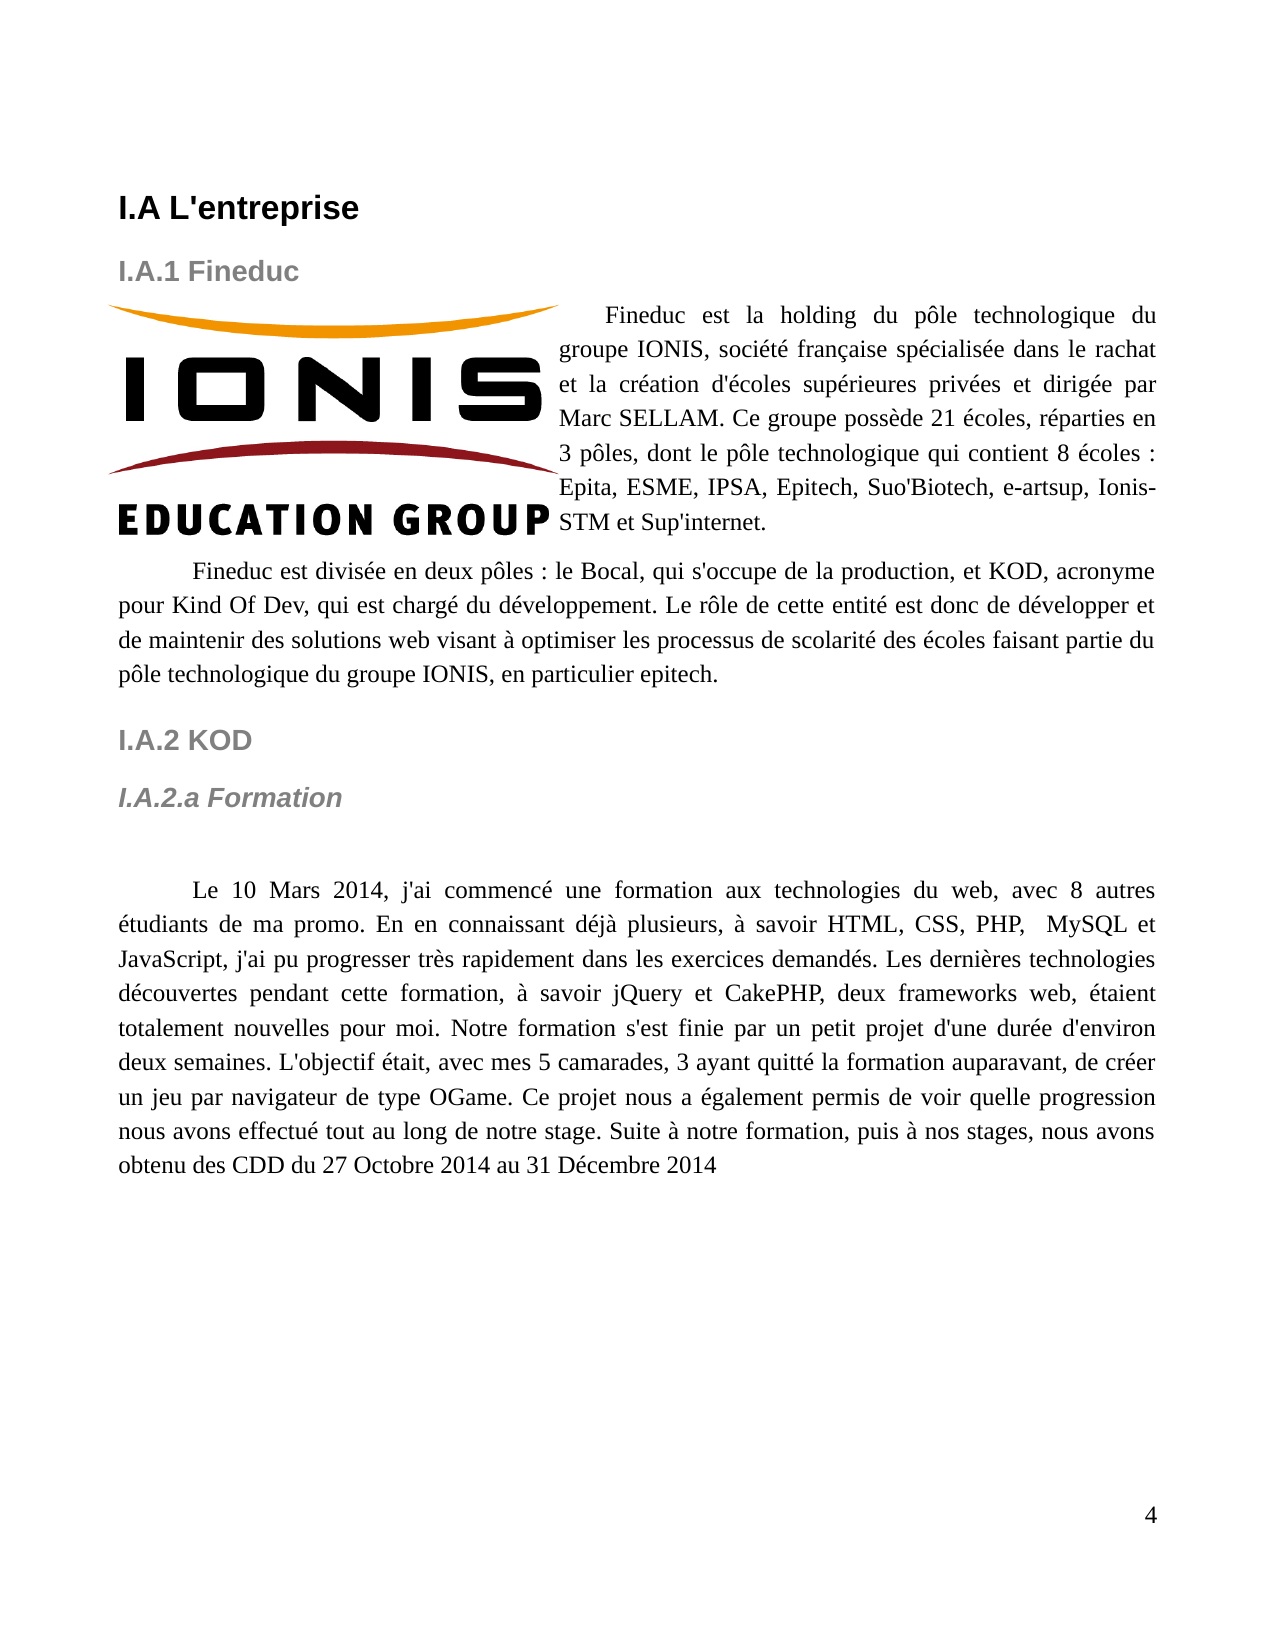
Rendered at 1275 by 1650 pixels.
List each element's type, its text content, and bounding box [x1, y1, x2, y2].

subtitle I.A.1 Fineduc [118, 254, 1157, 287]
text Fineduc est divisée en deux pôles : le Bocal, qui s'occupe de la production, et KOD, acronyme pour Kind Of Dev, qui est chargé du développement. Le rôle de cette entité est donc de développer et de maintenir des solutions web visant à optimiser les processus de scolarité des écoles faisant partie du pôle technologique du groupe IONIS, en particulier epitech. [118, 556, 1157, 688]
subtitle I.A.2 KOD [118, 723, 1157, 756]
subtitle I.A L'entreprise [118, 188, 1157, 227]
text Fineduc est la holding du pôle technologique du groupe IONIS, société française spécialisée dans le rachat et la création d'écoles supérieures privées et dirigée par Marc SELLAM. Ce groupe possède 21 écoles, réparties en 3 pôles, dont le pôle technologique qui contient 8 écoles : Epita, ESME, IPSA, Epitech, Suo'Biotech, e-artsup, Ionis-STM et Sup'internet. [118, 300, 1157, 535]
subtitle I.A.2.a Formation [118, 781, 1157, 813]
text Le 10 Mars 2014, j'ai commencé une formation aux technologies du web, avec 8 autres étudiants de ma promo. En en connaissant déjà plusieurs, à savoir HTML, CSS, PHP, MySQL et JavaScript, j'ai pu progresser très rapidement dans les exercices demandés. Les dernières technologies découvertes pendant cette formation, à savoir jQuery et CakePHP, deux frameworks web, étaient totalement nouvelles pour moi. Notre formation s'est finie par un petit projet d'une durée d'environ deux semaines. L'objectif était, avec mes 5 camarades, 3 ayant quitté la formation auparavant, de créer un jeu par navigateur de type OGame. Ce projet nous a également permis de voir quelle progression nous avons effectué tout au long de notre stage. Suite à notre formation, puis à nos stages, nous avons obtenu des CDD du 27 Octobre 2014 au 31 Décembre 2014 [118, 875, 1157, 1179]
picture [108, 304, 559, 545]
